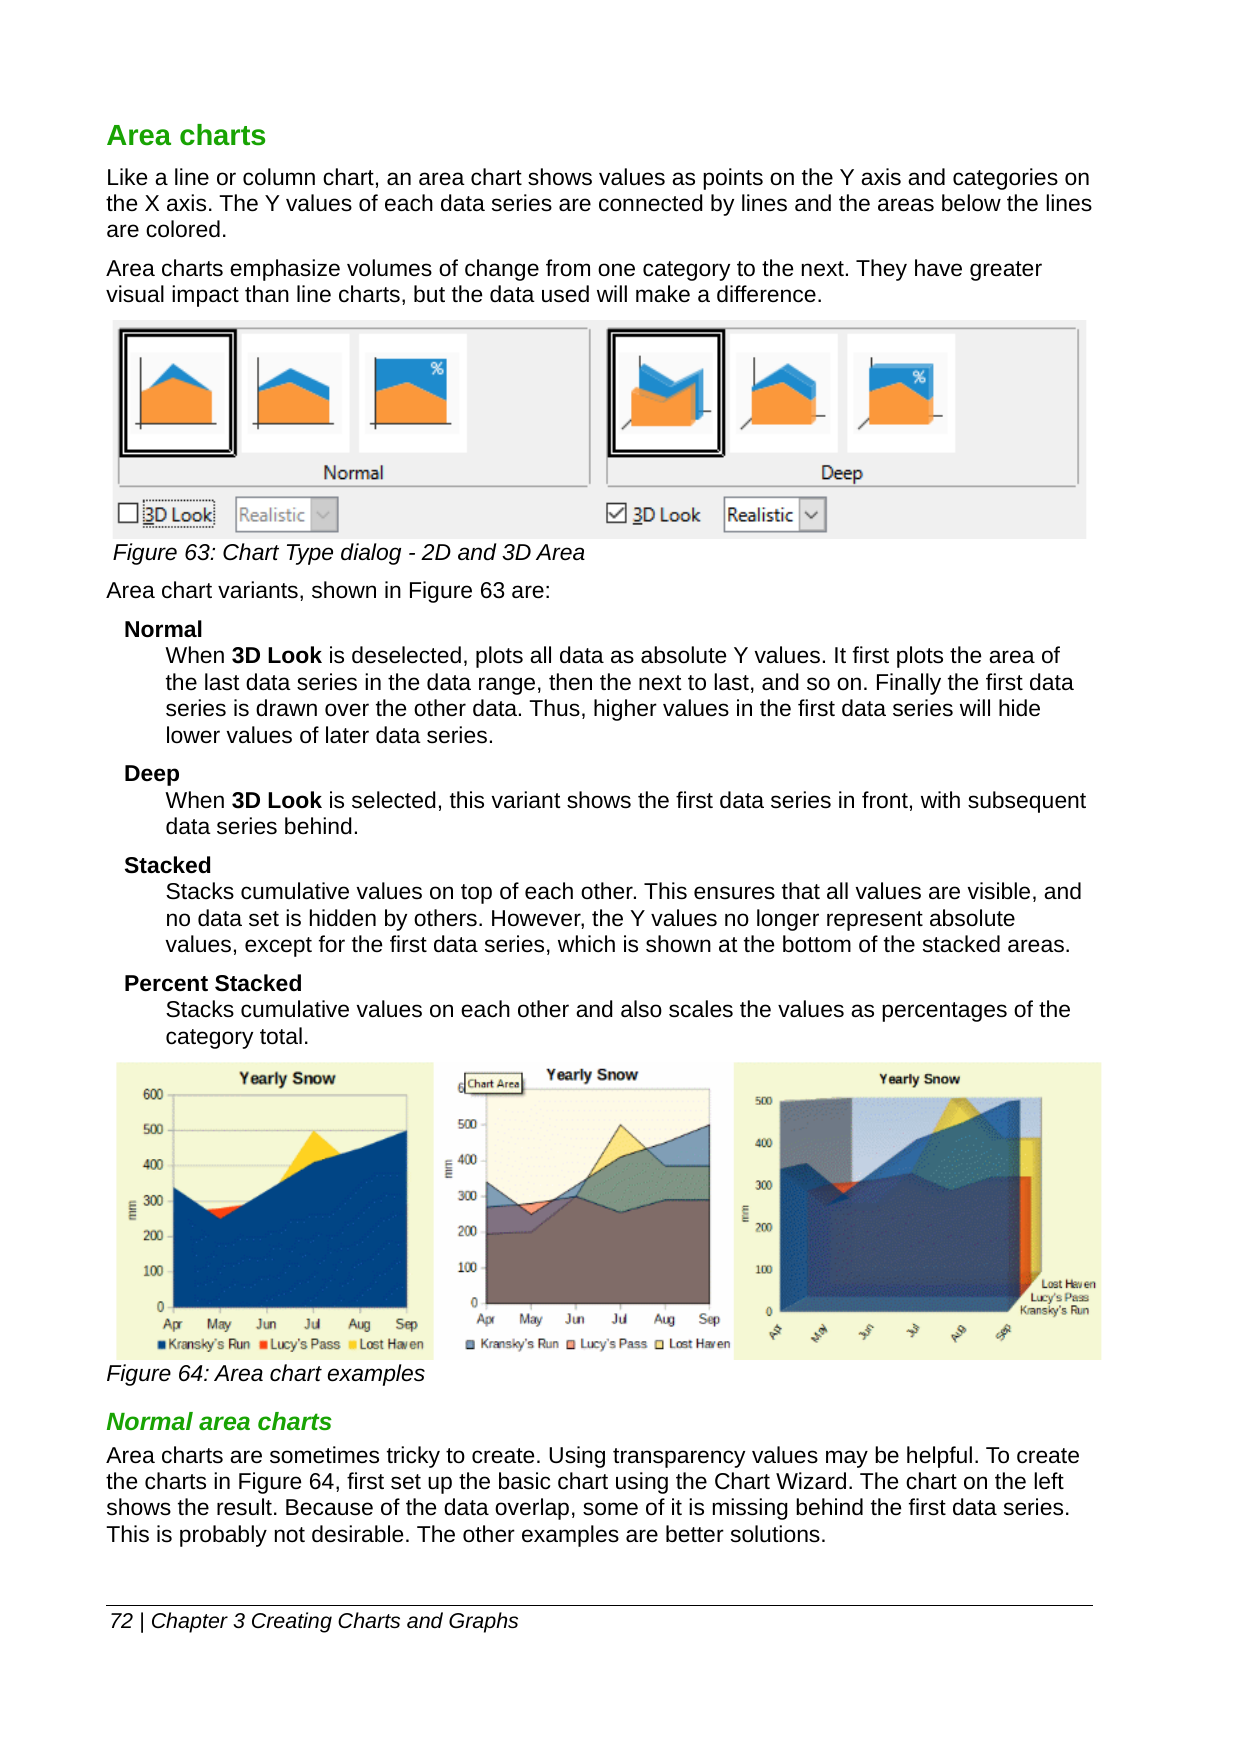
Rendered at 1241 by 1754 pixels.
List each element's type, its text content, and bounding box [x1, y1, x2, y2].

text Stacked [124, 852, 1093, 878]
text Figure 64: Area chart examples [106, 1360, 1111, 1386]
text Area chart variants, shown in Figure 63 are: [106, 577, 1093, 604]
text Like a line or column chart, an area chart shows values as points on the Y axis and categories on the X axis. The Y values of each data series are connected by lines and the areas below the lines are colored. [106, 163, 1093, 242]
text Percent Stacked [124, 970, 1093, 996]
picture [115, 1061, 1102, 1360]
text Area charts are sometimes tricky to create. Using transparency values may be helpful. To create the charts in Figure 64, first set up the basic chart using the Chart Wizard. The chart on the left shows the result. Because of the data overlap, some of it is missing behind the first data series. This is probably not desirable. The other examples are better solutions. [106, 1442, 1093, 1547]
text Area charts emphasize volumes of change from one category to the next. They have greater visual impact than line charts, but the data used will make a difference. [106, 255, 1093, 308]
subtitle Normal area charts [106, 1407, 1093, 1436]
text Stacks cumulative values on each other and also scales the values as percentages of the category total. [165, 996, 1093, 1049]
text Figure 63: Chart Type dialog - 2D and 3D Area [113, 539, 1086, 565]
picture [112, 320, 1087, 539]
text Stacks cumulative values on top of each other. This ensures that all values are visible, and no data set is hidden by others. However, the Y values no longer represent absolute values, except for the first data series, which is shown at the bottom of the stacked areas. [165, 878, 1093, 957]
text Deep [124, 760, 1093, 787]
text When 3D Look is selected, this variant shows the first data series in front, with subsequent data series behind. [165, 787, 1093, 839]
text When 3D Look is deselected, plots all data as absolute Y values. It first plots the area of the last data series in the data range, then the next to last, and so on. Finally the first data series is drawn over the other data. Thus, higher values in the first data series will hide lower values of later data series. [165, 642, 1093, 748]
subtitle Area charts [106, 118, 1093, 152]
text Normal [124, 616, 1093, 642]
